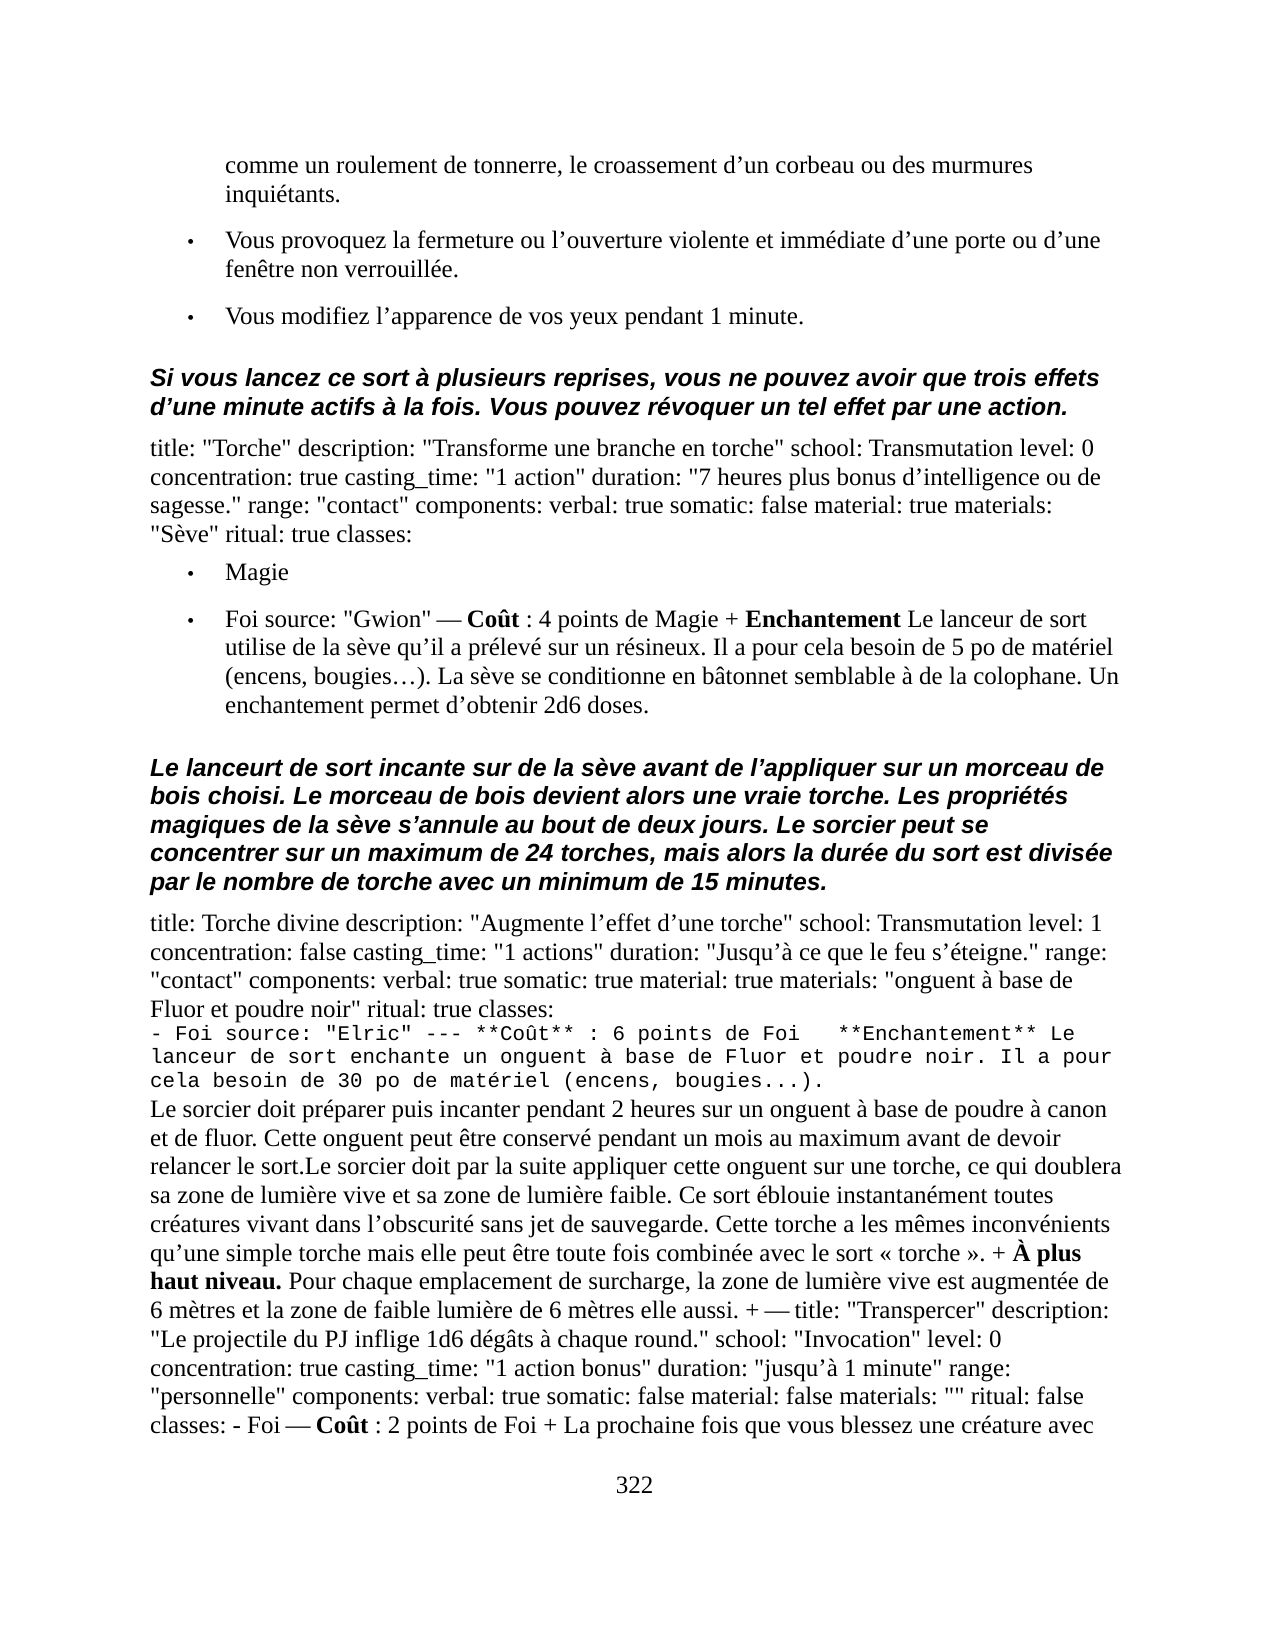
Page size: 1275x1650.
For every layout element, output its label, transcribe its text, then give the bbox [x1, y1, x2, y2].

list Foi source: "Gwion" — Coût : 4 points de Magie + Enchantement Le lanceur de sort utilise de la sève qu’il a prélevé sur un résineux. Il a pour cela besoin de 5 po de matériel (encens, bougies…​). La sève se conditionne en bâtonnet semblable à de la colophane. Un enchantement permet d’obtenir 2d6 doses. [187, 604, 1125, 719]
list Vous provoquez la fermeture ou l’ouverture violente et immédiate d’une porte ou d’une fenêtre non verrouillée. [187, 225, 1125, 283]
text - Foi source: "Elric" --- **Coût** : 6 points de Foi **Enchantement** Le lanceur de sort enchante un onguent à base de Fluor et poudre noir. Il a pour cela besoin de 30 po de matériel (encens, bougies...). [150, 1023, 1125, 1094]
list comme un roulement de tonnerre, le croassement d’un corbeau ou des murmures inquiétants. [187, 150, 1125, 207]
text Le sorcier doit préparer puis incanter pendant 2 heures sur un onguent à base de poudre à canon et de fluor. Cette onguent peut être conservé pendant un mois au maximum avant de devoir relancer le sort.Le sorcier doit par la suite appliquer cette onguent sur une torche, ce qui doublera sa zone de lumière vive et sa zone de lumière faible. Ce sort éblouie instantanément toutes créatures vivant dans l’obscurité sans jet de sauvegarde. Cette torche a les mêmes inconvénients qu’une simple torche mais elle peut être toute fois combinée avec le sort « torche ». + À plus haut niveau. Pour chaque emplacement de surcharge, la zone de lumière vive est augmentée de 6 mètres et la zone de faible lumière de 6 mètres elle aussi. + — title: "Transpercer" description: "Le projectile du PJ inflige 1d6 dégâts à chaque round." school: "Invocation" level: 0 concentration: true casting_time: "1 action bonus" duration: "jusqu’à 1 minute" range: "personnelle" components: verbal: true somatic: false material: false materials: "" ritual: false classes: - Foi — Coût : 2 points de Foi + La prochaine fois que vous blessez une créature avec [150, 1094, 1125, 1439]
subtitle Si vous lancez ce sort à plusieurs reprises, vous ne pouvez avoir que trois effets d’une minute actifs à la fois. Vous pouvez révoquer un tel effet par une action. [150, 363, 1125, 421]
list Vous modifiez l’apparence de vos yeux pendant 1 minute. [187, 301, 1125, 329]
text title: Torche divine description: "Augmente l’effet d’une torche" school: Transmutation level: 1 concentration: false casting_time: "1 actions" duration: "Jusqu’à ce que le feu s’éteigne." range: "contact" components: verbal: true somatic: true material: true materials: "onguent à base de Fluor et poudre noir" ritual: true classes: [150, 908, 1125, 1023]
subtitle Le lanceurt de sort incante sur de la sève avant de l’appliquer sur un morceau de bois choisi. Le morceau de bois devient alors une vraie torche. Les propriétés magiques de la sève s’annule au bout de deux jours. Le sorcier peut se concentrer sur un maximum de 24 torches, mais alors la durée du sort est divisée par le nombre de torche avec un minimum de 15 minutes. [150, 753, 1125, 895]
text title: "Torche" description: "Transforme une branche en torche" school: Transmutation level: 0 concentration: true casting_time: "1 action" duration: "7 heures plus bonus d’intelligence ou de sagesse." range: "contact" components: verbal: true somatic: false material: true materials: "Sève" ritual: true classes: [150, 433, 1125, 548]
list Magie [187, 557, 1125, 586]
